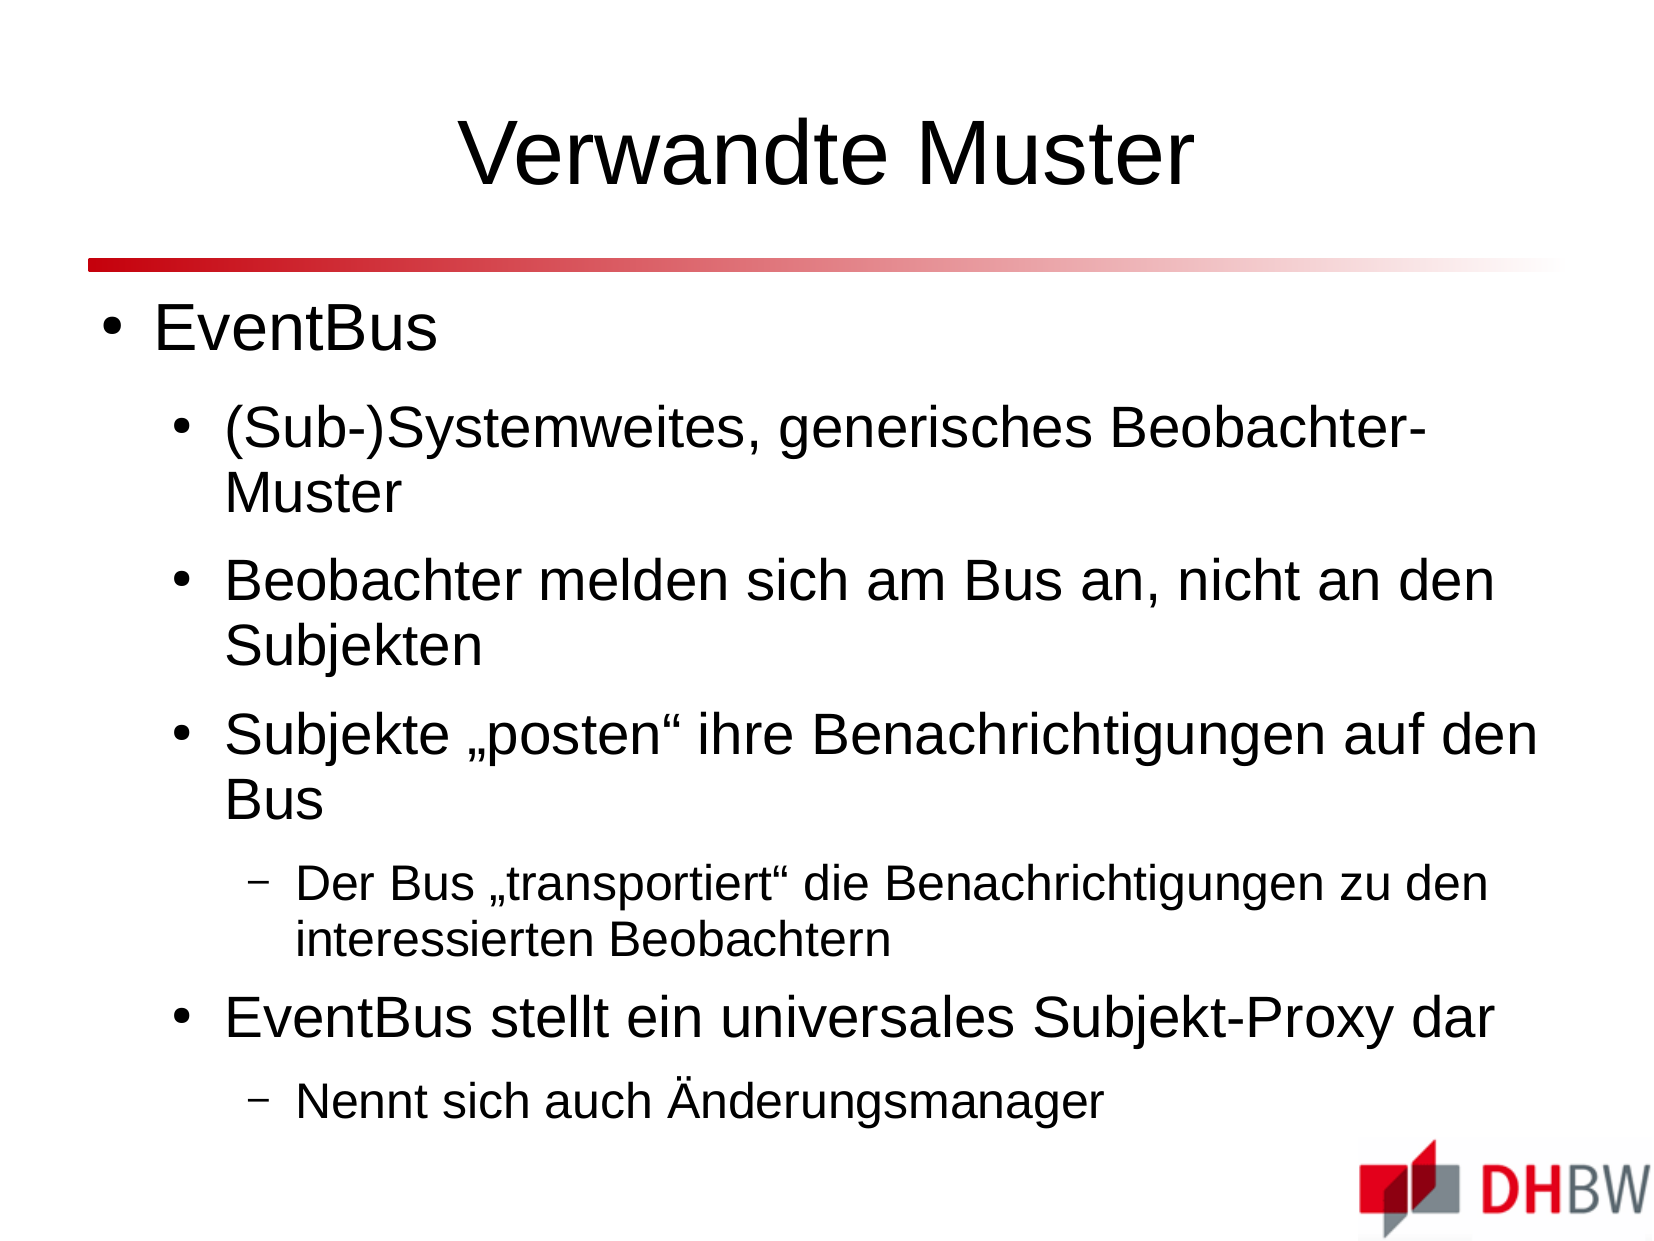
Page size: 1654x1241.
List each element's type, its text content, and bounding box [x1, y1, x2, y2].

title Verwandte Muster [82, 56, 1571, 250]
list EventBus (Sub-)Systemweites, generisches Beobachter-Muster Beobachter melden sich am Bus an, nicht an den Subjekten Subjekte „posten“ ihre Benachrichtigungen auf den Bus Der Bus „transportiert“ die Benachrichtigungen zu den interessierten Beobachtern EventBus stellt ein universales Subjekt-Proxy dar Nennt sich auch Änderungsmanager [82, 290, 1571, 1128]
picture [1358, 1137, 1652, 1241]
